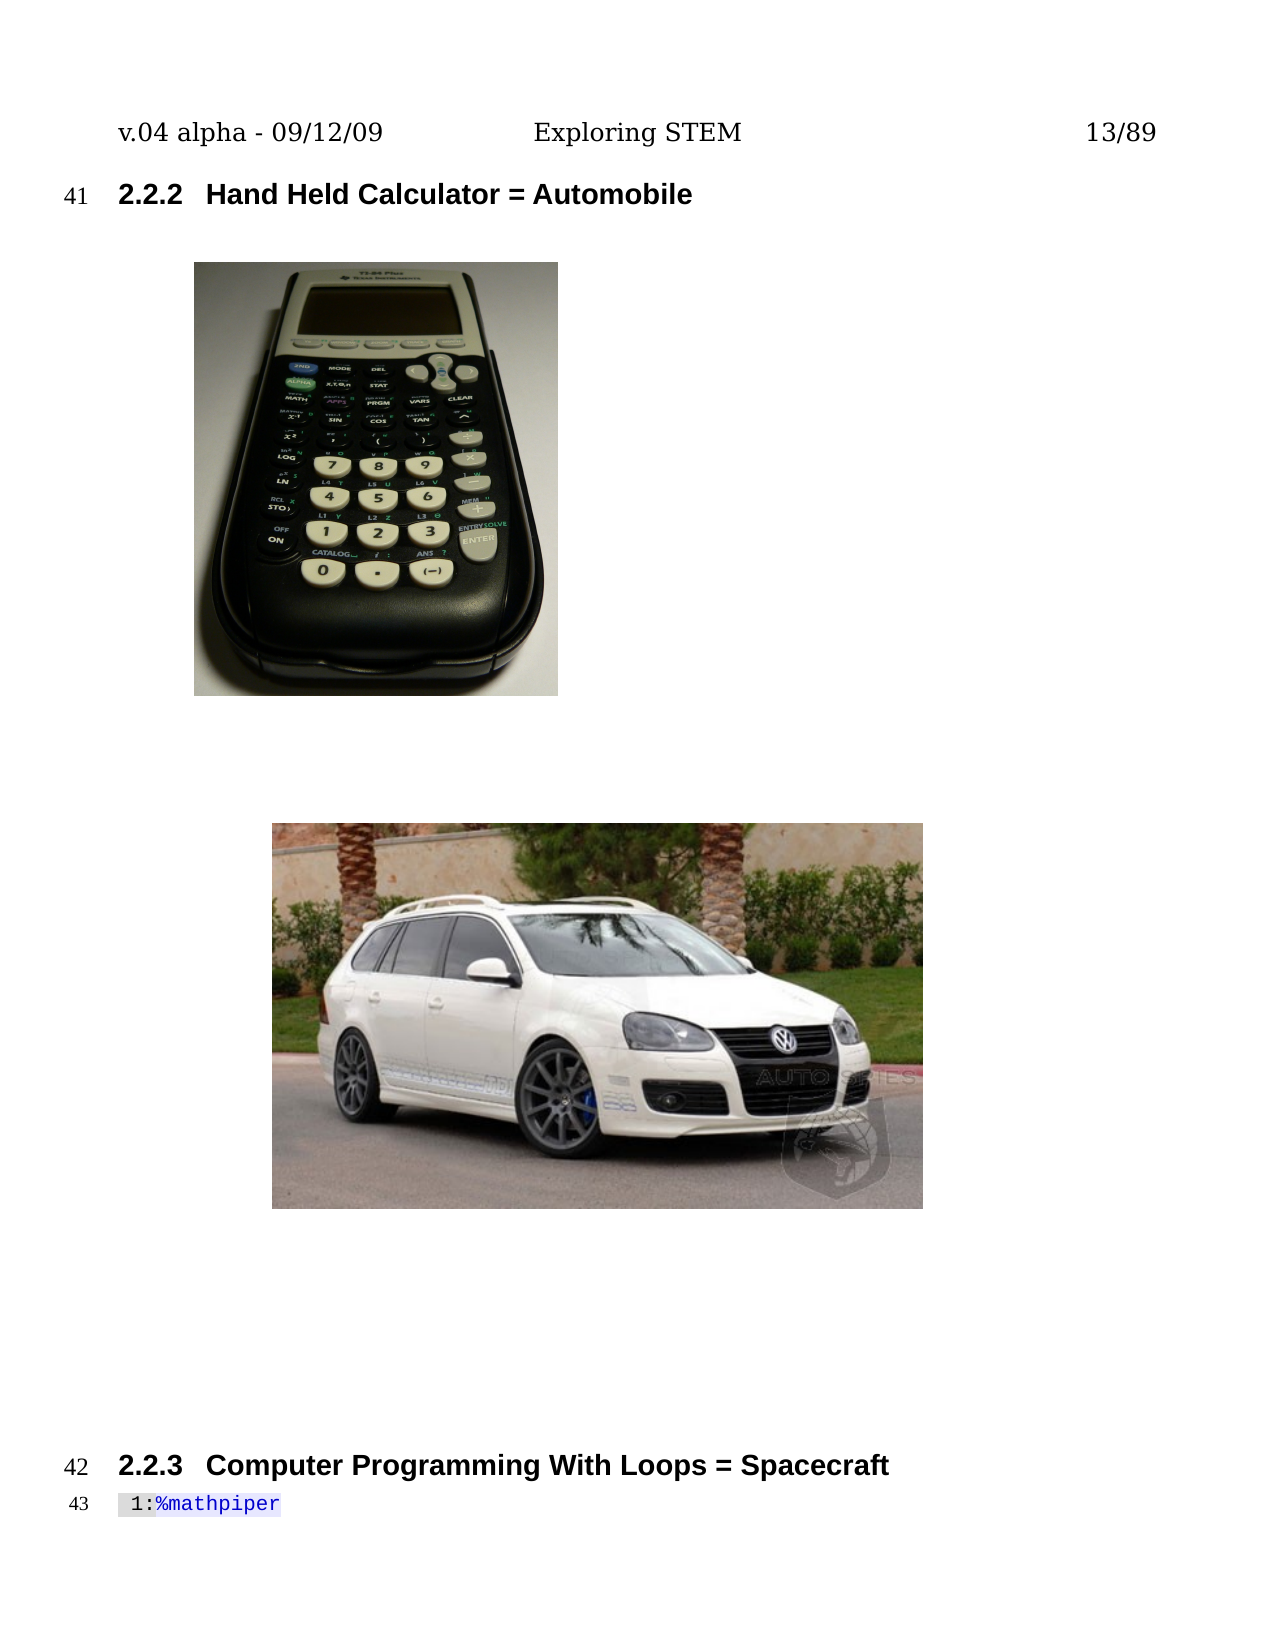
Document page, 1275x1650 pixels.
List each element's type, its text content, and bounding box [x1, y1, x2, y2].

picture [194, 262, 558, 696]
subtitle Hand Held Calculator = Automobile [118, 177, 1157, 210]
text 1:%mathpiper [118, 1493, 1157, 1517]
picture [272, 823, 923, 1209]
subtitle Computer Programming With Loops = Spacecraft [118, 1448, 1157, 1481]
